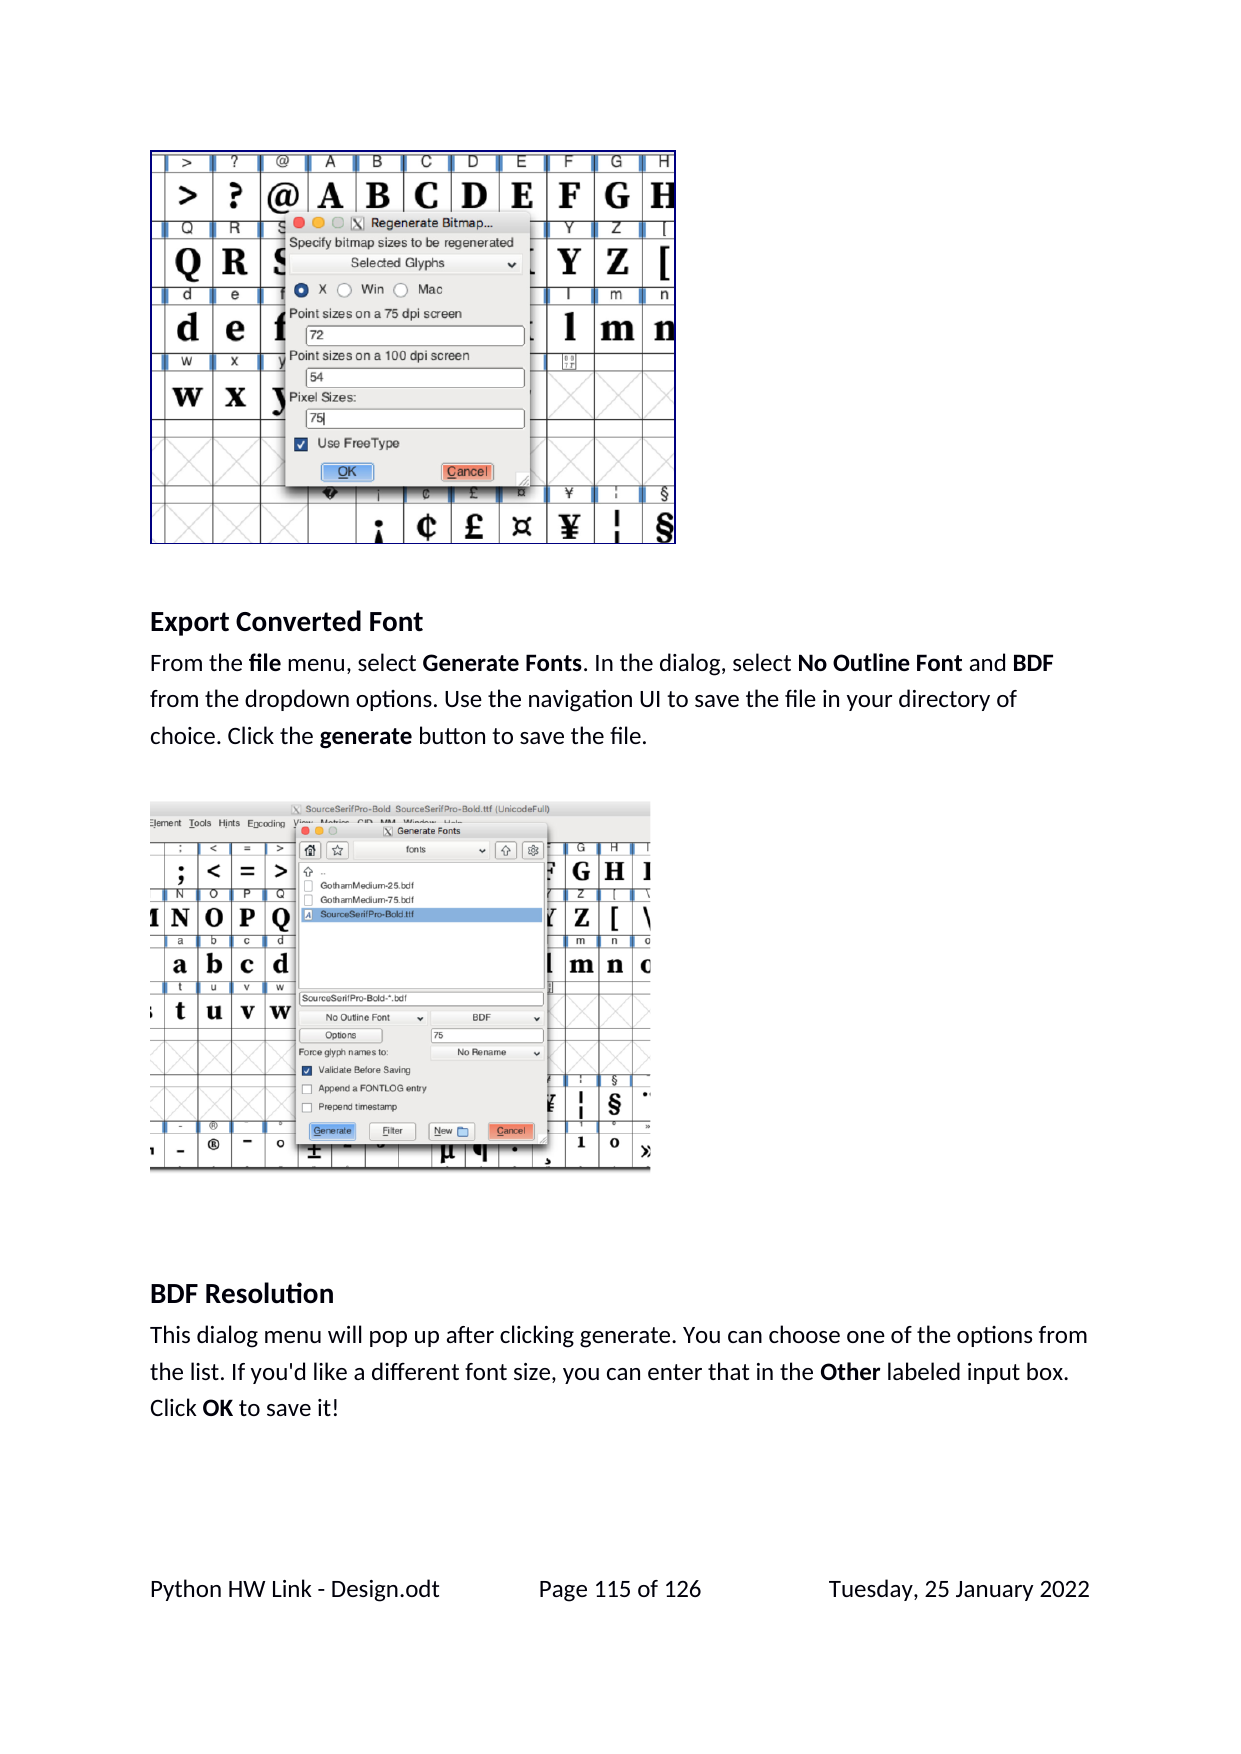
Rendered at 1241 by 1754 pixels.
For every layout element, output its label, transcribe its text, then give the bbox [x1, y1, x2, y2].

subtitle BDF Resolution [150, 1275, 1090, 1311]
subtitle Export Converted Font [150, 603, 1090, 638]
picture [152, 152, 674, 543]
picture [150, 801, 651, 1177]
text From the file menu, select Generate Fonts. In the dialog, select No Outline Font and BDF from the dropdown options. Use the navigation UI to save the file in your directory of choice. Click the generate button to save the file. [150, 647, 1090, 750]
text This dialog menu will pop up after clicking generate. You can choose one of the options from the list. If you'd like a different font size, you can enter that in the Other labeled input box. Click OK to save it! [150, 1319, 1090, 1423]
